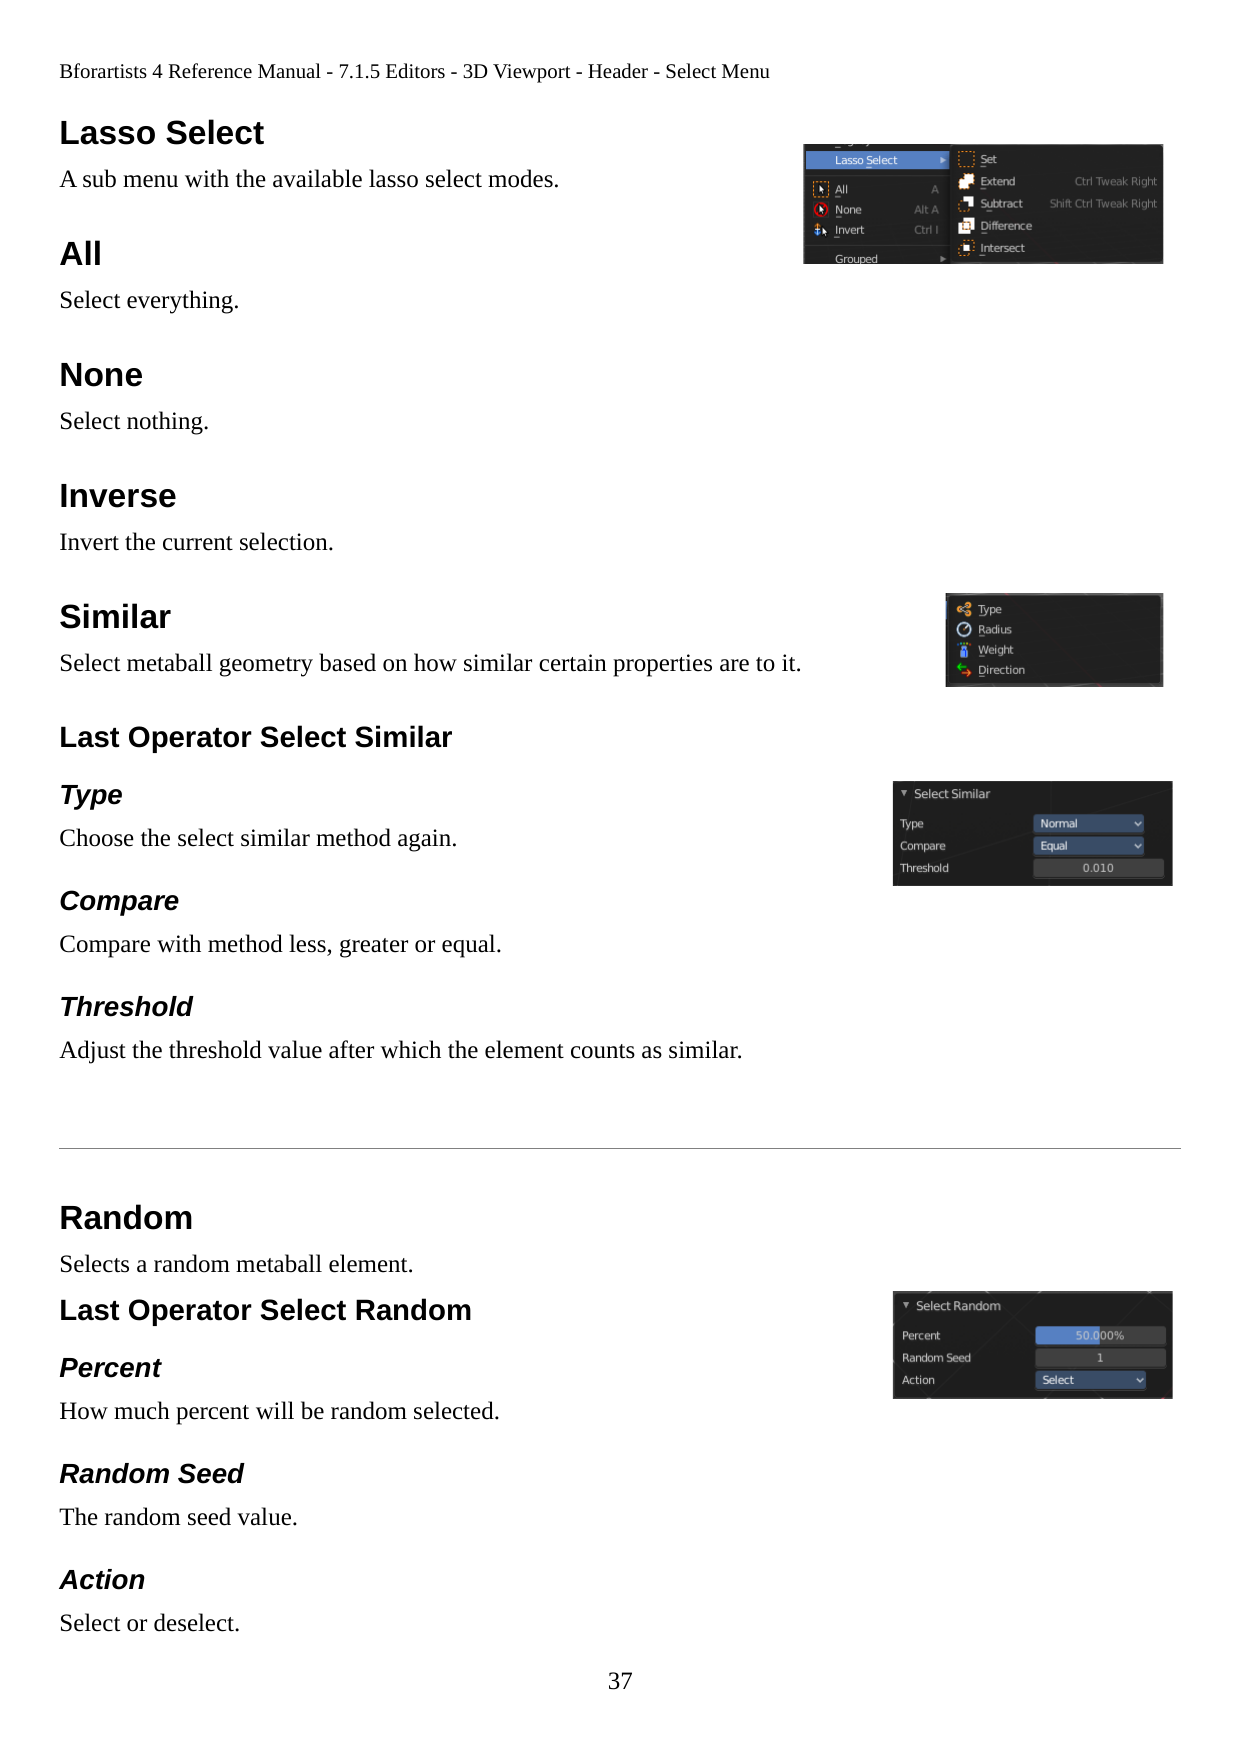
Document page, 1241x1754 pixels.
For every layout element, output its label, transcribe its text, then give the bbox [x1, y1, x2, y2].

text Choose the select similar method again. [59, 823, 892, 852]
subtitle Inverse [59, 476, 1181, 514]
picture [945, 593, 1164, 687]
picture [892, 781, 1173, 886]
text How much percent will be random selected. [59, 1396, 1181, 1424]
subtitle Type [59, 779, 1181, 811]
subtitle [1173, 1351, 1181, 1383]
subtitle All [59, 234, 1181, 272]
subtitle Random [59, 1198, 1181, 1237]
picture [803, 144, 1164, 264]
text The random seed value. [59, 1502, 1181, 1530]
subtitle Last Operator Select Random [59, 1293, 892, 1326]
subtitle Random Seed [59, 1457, 1181, 1489]
text Select nothing. [59, 406, 1181, 434]
subtitle Last Operator Select Similar [59, 720, 1181, 754]
text Select or deselect. [59, 1608, 1181, 1636]
text Selects a random metaball element. [59, 1249, 1181, 1278]
subtitle Lasso Select [59, 113, 1181, 151]
text Adjust the threshold value after which the element counts as similar. [59, 1035, 1181, 1064]
subtitle Similar [59, 597, 945, 635]
subtitle Percent [59, 1351, 892, 1383]
text A sub menu with the available lasso select modes. [59, 164, 803, 192]
subtitle [1164, 597, 1181, 635]
text Select metaball geometry based on how similar certain properties are to it. [59, 648, 945, 677]
text Invert the current selection. [59, 527, 1181, 556]
picture [892, 1291, 1173, 1399]
text Select everything. [59, 285, 1181, 313]
text Compare with method less, greater or equal. [59, 929, 1181, 958]
subtitle Compare [59, 885, 1181, 917]
subtitle Action [59, 1563, 1181, 1595]
subtitle None [59, 355, 1181, 393]
subtitle Threshold [59, 991, 1181, 1022]
